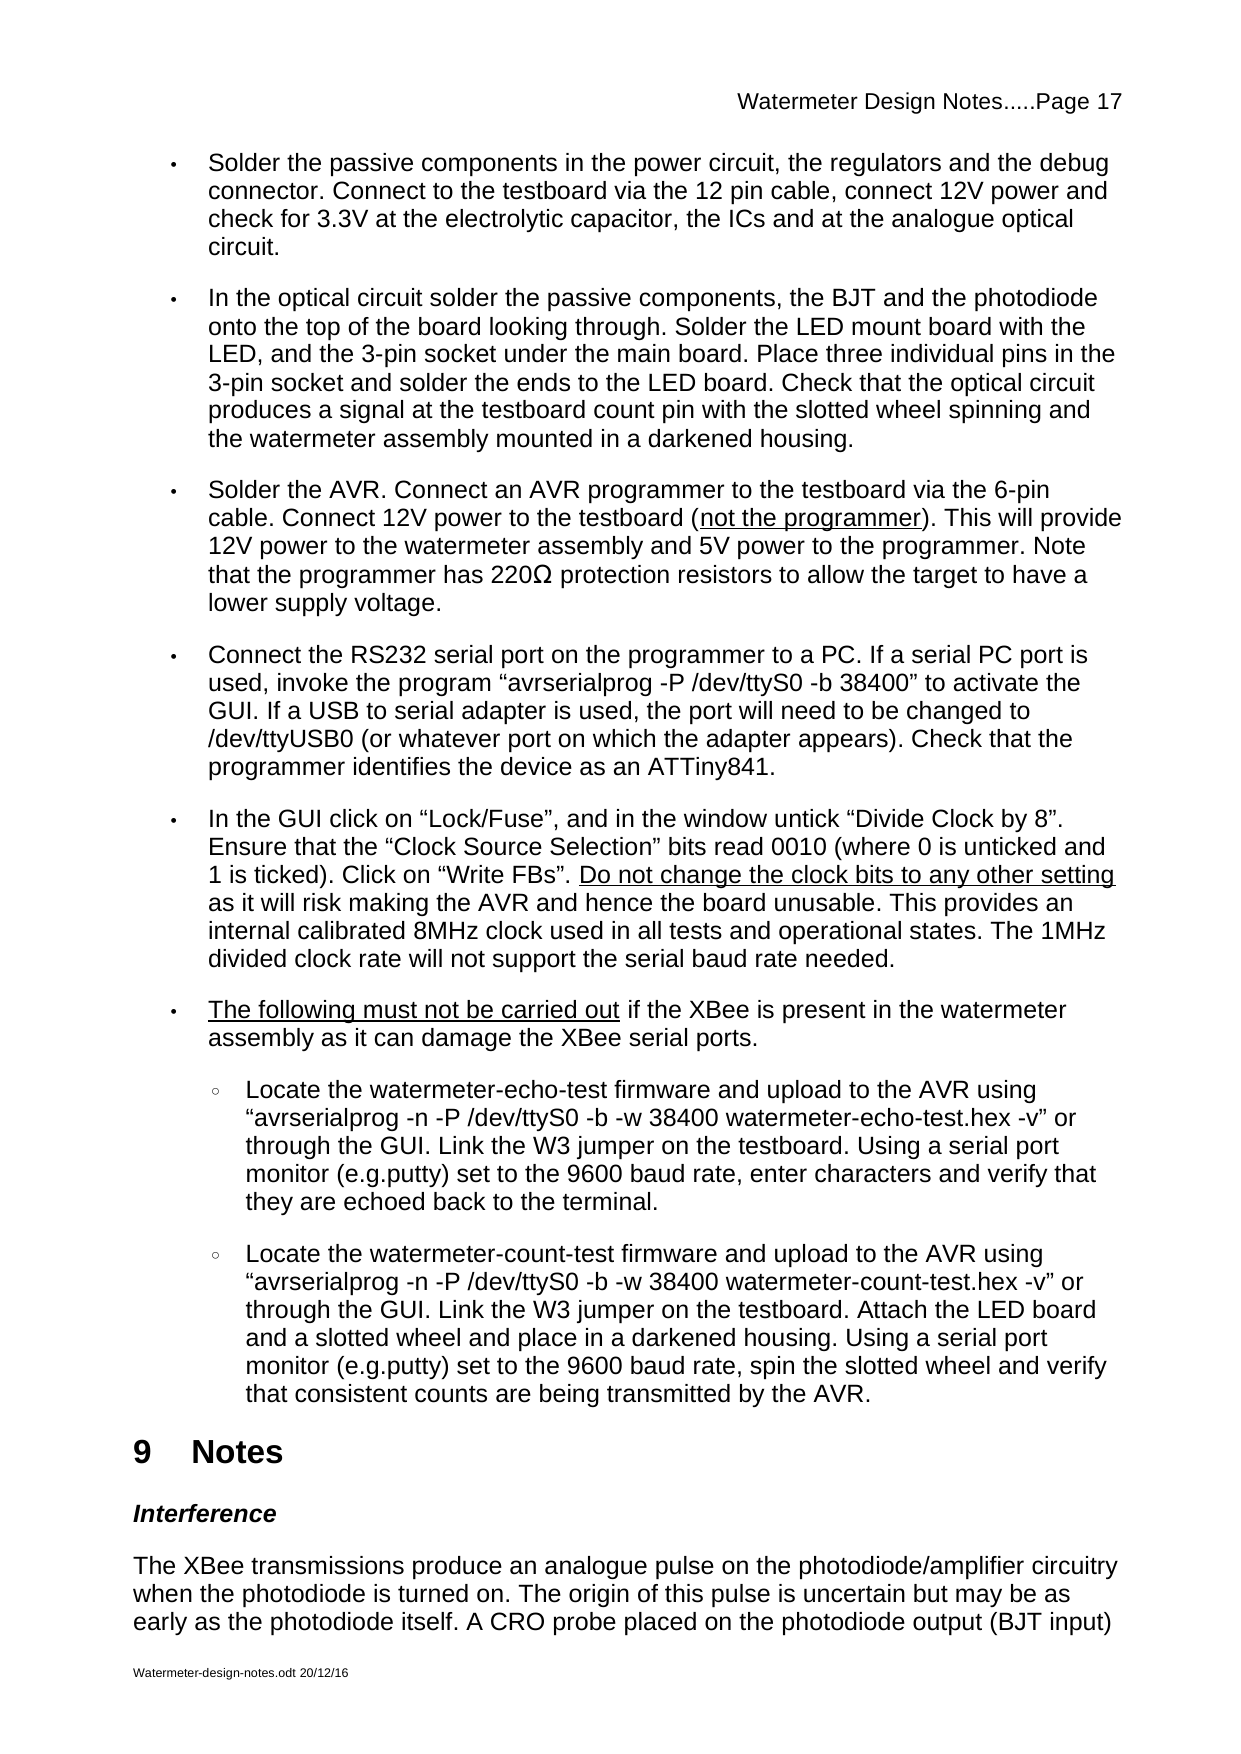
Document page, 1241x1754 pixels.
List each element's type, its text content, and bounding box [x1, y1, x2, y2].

list In the optical circuit solder the passive components, the BJT and the photodiode onto the top of the board looking through. Solder the LED mount board with the LED, and the 3-pin socket under the main board. Place three individual pins in the 3-pin socket and solder the ends to the LED board. Check that the optical circuit produces a signal at the testboard count pin with the slotted wheel spinning and the watermeter assembly mounted in a darkened housing. [170, 284, 1123, 452]
text Interference [133, 1500, 1123, 1528]
list Solder the AVR. Connect an AVR programmer to the testboard via the 6-pin cable. Connect 12V power to the testboard (not the programmer). This will provide 12V power to the watermeter assembly and 5V power to the programmer. Note that the programmer has 220Ω protection resistors to allow the target to have a lower supply voltage. [170, 476, 1123, 617]
list The following must not be carried out if the XBee is present in the watermeter assembly as it can damage the XBee serial ports. [170, 996, 1123, 1052]
text The XBee transmissions produce an analogue pulse on the photodiode/amplifier circuitry when the photodiode is turned on. The origin of this pulse is uncertain but may be as early as the photodiode itself. A CRO probe placed on the photodiode output (BJT input) [133, 1552, 1123, 1636]
list Locate the watermeter-count-test firmware and upload to the AVR using “avrserialprog -n -P /dev/ttyS0 -b -w 38400 watermeter-count-test.hex -v” or through the GUI. Link the W3 jumper on the testboard. Attach the LED board and a slotted wheel and place in a darkened housing. Using a serial port monitor (e.g.putty) set to the 9600 baud rate, spin the slotted wheel and verify that consistent counts are being transmitted by the AVR. [208, 1240, 1123, 1408]
list In the GUI click on “Lock/Fuse”, and in the window untick “Divide Clock by 8”. Ensure that the “Clock Source Selection” bits read 0010 (where 0 is unticked and 1 is ticked). Click on “Write FBs”. Do not change the clock bits to any other setting as it will risk making the AVR and hence the board unusable. This provides an internal calibrated 8MHz clock used in all tests and operational states. The 1MHz divided clock rate will not support the serial baud rate needed. [170, 804, 1123, 973]
list Connect the RS232 serial port on the programmer to a PC. If a serial PC port is used, invoke the program “avrserialprog -P /dev/ttyS0 -b 38400” to activate the GUI. If a USB to serial adapter is used, the port will need to be changed to /dev/ttyUSB0 (or whatever port on which the adapter appears). Check that the programmer identifies the device as an ATTiny841. [170, 641, 1123, 781]
subtitle Notes [133, 1433, 1123, 1470]
list Solder the passive components in the power circuit, the regulators and the debug connector. Connect to the testboard via the 12 pin cable, connect 12V power and check for 3.3V at the electrolytic capacitor, the ICs and at the analogue optical circuit. [170, 149, 1123, 261]
list Locate the watermeter-echo-test firmware and upload to the AVR using “avrserialprog -n -P /dev/ttyS0 -b -w 38400 watermeter-echo-test.hex -v” or through the GUI. Link the W3 jumper on the testboard. Using a serial port monitor (e.g.putty) set to the 9600 baud rate, enter characters and verify that they are echoed back to the terminal. [208, 1076, 1123, 1216]
